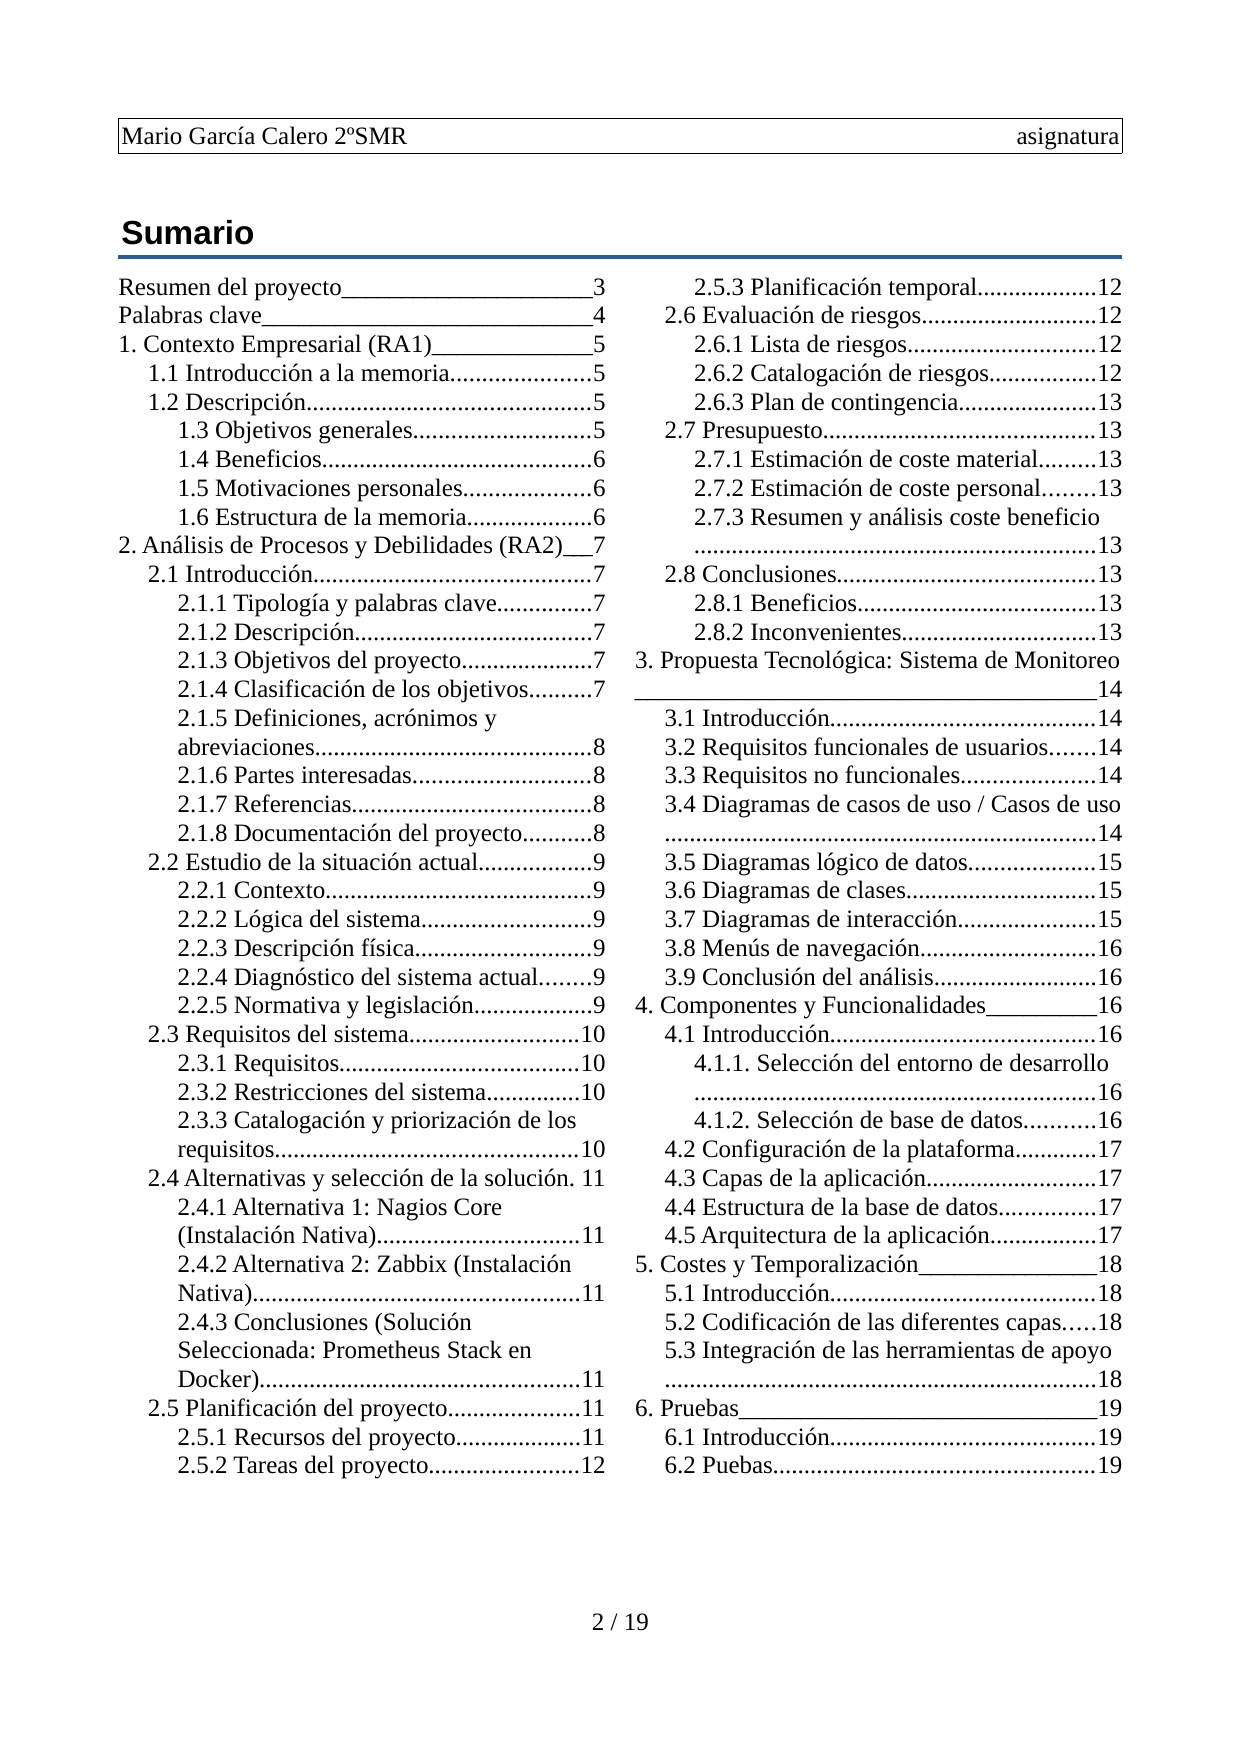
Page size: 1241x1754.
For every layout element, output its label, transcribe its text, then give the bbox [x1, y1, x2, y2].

text 2.1.6 Partes interesadas 8 [177, 761, 605, 789]
text 4. Componentes y Funcionalidades 16 [635, 991, 1122, 1019]
text 3. Propuesta Tecnológica: Sistema de Monitoreo 14 [635, 646, 1122, 703]
text 2.1.7 Referencias 8 [177, 789, 605, 818]
text 2.8.2 Inconvenientes 13 [694, 617, 1122, 646]
text 2.1.3 Objetivos del proyecto 7 [177, 646, 605, 674]
text 3.1 Introducción 14 [664, 703, 1122, 732]
text 2.8 Conclusiones 13 [664, 559, 1122, 588]
text 1. Contexto Empresarial (RA1) 5 [118, 329, 605, 358]
text 1.4 Beneficios 6 [177, 444, 605, 473]
text 2.6.2 Catalogación de riesgos 12 [694, 358, 1122, 387]
text 2.6.3 Plan de contingencia 13 [694, 387, 1122, 416]
text 2.3 Requisitos del sistema 10 [148, 1019, 605, 1048]
text 2.4.2 Alternativa 2: Zabbix (Instalación Nativa) 11 [177, 1249, 605, 1307]
text 4.5 Arquitectura de la aplicación 17 [664, 1221, 1122, 1249]
text 2.3.2 Restricciones del sistema 10 [177, 1077, 605, 1106]
text 3.3 Requisitos no funcionales 14 [664, 761, 1122, 789]
text 2.7 Presupuesto 13 [664, 416, 1122, 444]
text 2.2.1 Contexto 9 [177, 876, 605, 904]
text 5. Costes y Temporalización 18 [635, 1249, 1122, 1278]
text 2.5 Planificación del proyecto 11 [148, 1393, 605, 1422]
text 2.1 Introducción 7 [148, 559, 605, 588]
text 2.1.2 Descripción 7 [177, 617, 605, 646]
text 2.4 Alternativas y selección de la solución 11 [148, 1163, 605, 1192]
text 1.1 Introducción a la memoria 5 [148, 358, 605, 387]
text 1.2 Descripción 5 [148, 387, 605, 416]
subtitle Sumario [118, 210, 1122, 255]
text 2.1.5 Definiciones, acrónimos y abreviaciones 8 [177, 703, 605, 761]
text 6.1 Introducción 19 [664, 1422, 1122, 1451]
text 2.5.2 Tareas del proyecto 12 [177, 1451, 605, 1479]
text 4.2 Configuración de la plataforma 17 [664, 1134, 1122, 1163]
text 2.1.1 Tipología y palabras clave 7 [177, 588, 605, 617]
text 2.7.2 Estimación de coste personal 13 [694, 473, 1122, 502]
text 3.4 Diagramas de casos de uso / Casos de uso 14 [664, 789, 1122, 847]
text 2.7.3 Resumen y análisis coste beneficio 13 [694, 502, 1122, 559]
text 2.2.2 Lógica del sistema 9 [177, 904, 605, 933]
text 4.1.2. Selección de base de datos 16 [694, 1106, 1122, 1134]
text 5.2 Codificación de las diferentes capas 18 [664, 1307, 1122, 1336]
text 5.3 Integración de las herramientas de apoyo 18 [664, 1336, 1122, 1393]
text 1.5 Motivaciones personales 6 [177, 473, 605, 502]
text 2.1.8 Documentación del proyecto 8 [177, 818, 605, 847]
text 2.2.5 Normativa y legislación 9 [177, 991, 605, 1019]
text 3.2 Requisitos funcionales de usuarios 14 [664, 732, 1122, 761]
text 2.2.3 Descripción física 9 [177, 933, 605, 962]
text 2.4.3 Conclusiones (Solución Seleccionada: Prometheus Stack en Docker) 11 [177, 1307, 605, 1393]
text 4.3 Capas de la aplicación 17 [664, 1163, 1122, 1192]
text 6. Pruebas 19 [635, 1393, 1122, 1422]
text 2.2.4 Diagnóstico del sistema actual 9 [177, 962, 605, 991]
text 2.2 Estudio de la situación actual 9 [148, 847, 605, 876]
text 1.6 Estructura de la memoria 6 [177, 502, 605, 531]
text 2.8.1 Beneficios 13 [694, 588, 1122, 617]
text 3.7 Diagramas de interacción 15 [664, 904, 1122, 933]
text 2.6 Evaluación de riesgos 12 [664, 301, 1122, 329]
text 4.1.1. Selección del entorno de desarrollo 16 [694, 1048, 1122, 1106]
text 1.3 Objetivos generales 5 [177, 416, 605, 444]
text Palabras clave 4 [118, 301, 605, 329]
text 4.4 Estructura de la base de datos 17 [664, 1192, 1122, 1221]
text 3.5 Diagramas lógico de datos 15 [664, 847, 1122, 876]
text 2.7.1 Estimación de coste material 13 [694, 444, 1122, 473]
text 2.3.1 Requisitos 10 [177, 1048, 605, 1077]
text 2.5.1 Recursos del proyecto 11 [177, 1422, 605, 1451]
text 2. Análisis de Procesos y Debilidades (RA2) 7 [118, 531, 605, 559]
text 2.1.4 Clasificación de los objetivos 7 [177, 674, 605, 703]
text 3.6 Diagramas de clases 15 [664, 876, 1122, 904]
text 5.1 Introducción 18 [664, 1278, 1122, 1307]
text Resumen del proyecto 3 [118, 272, 605, 301]
text 3.9 Conclusión del análisis 16 [664, 962, 1122, 991]
text 2.4.1 Alternativa 1: Nagios Core (Instalación Nativa) 11 [177, 1192, 605, 1249]
text 2.6.1 Lista de riesgos 12 [694, 329, 1122, 358]
text 6.2 Puebas 19 [664, 1451, 1122, 1479]
text 2.3.3 Catalogación y priorización de los requisitos 10 [177, 1106, 605, 1163]
text 2.5.3 Planificación temporal 12 [694, 272, 1122, 301]
text 3.8 Menús de navegación 16 [664, 933, 1122, 962]
text 4.1 Introducción 16 [664, 1019, 1122, 1048]
